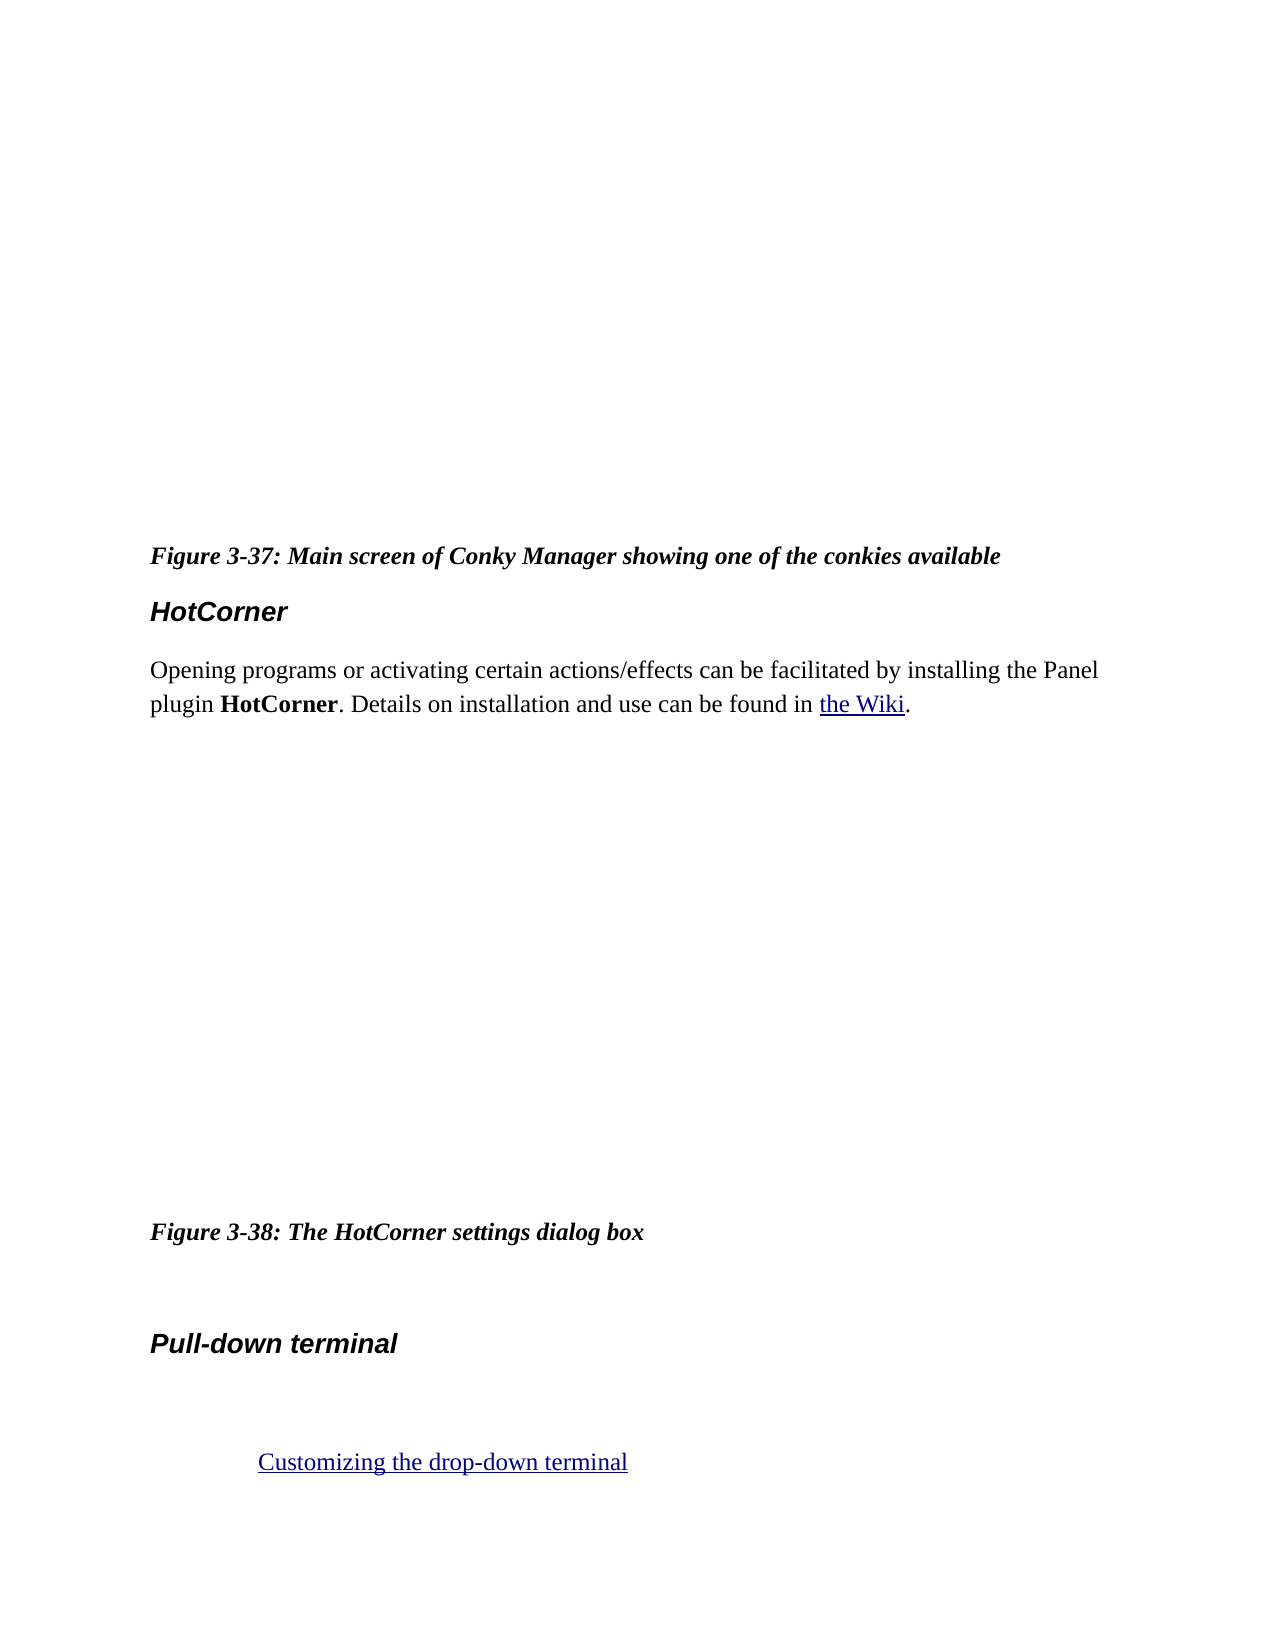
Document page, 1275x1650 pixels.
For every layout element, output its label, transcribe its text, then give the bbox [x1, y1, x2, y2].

text Customizing the drop-down terminal [150, 1387, 1125, 1475]
text Figure 3-37: Main screen of Conky Manager showing one of the conkies available [150, 541, 1125, 570]
subtitle Pull-down terminal [150, 1327, 1125, 1359]
subtitle HotCorner [150, 595, 1125, 627]
text Figure 3-38: The HotCorner settings dialog box [150, 1217, 1125, 1245]
text Opening programs or activating certain actions/effects can be facilitated by installing the Panel plugin HotCorner. Details on installation and use can be found in the Wiki. [150, 655, 1125, 718]
